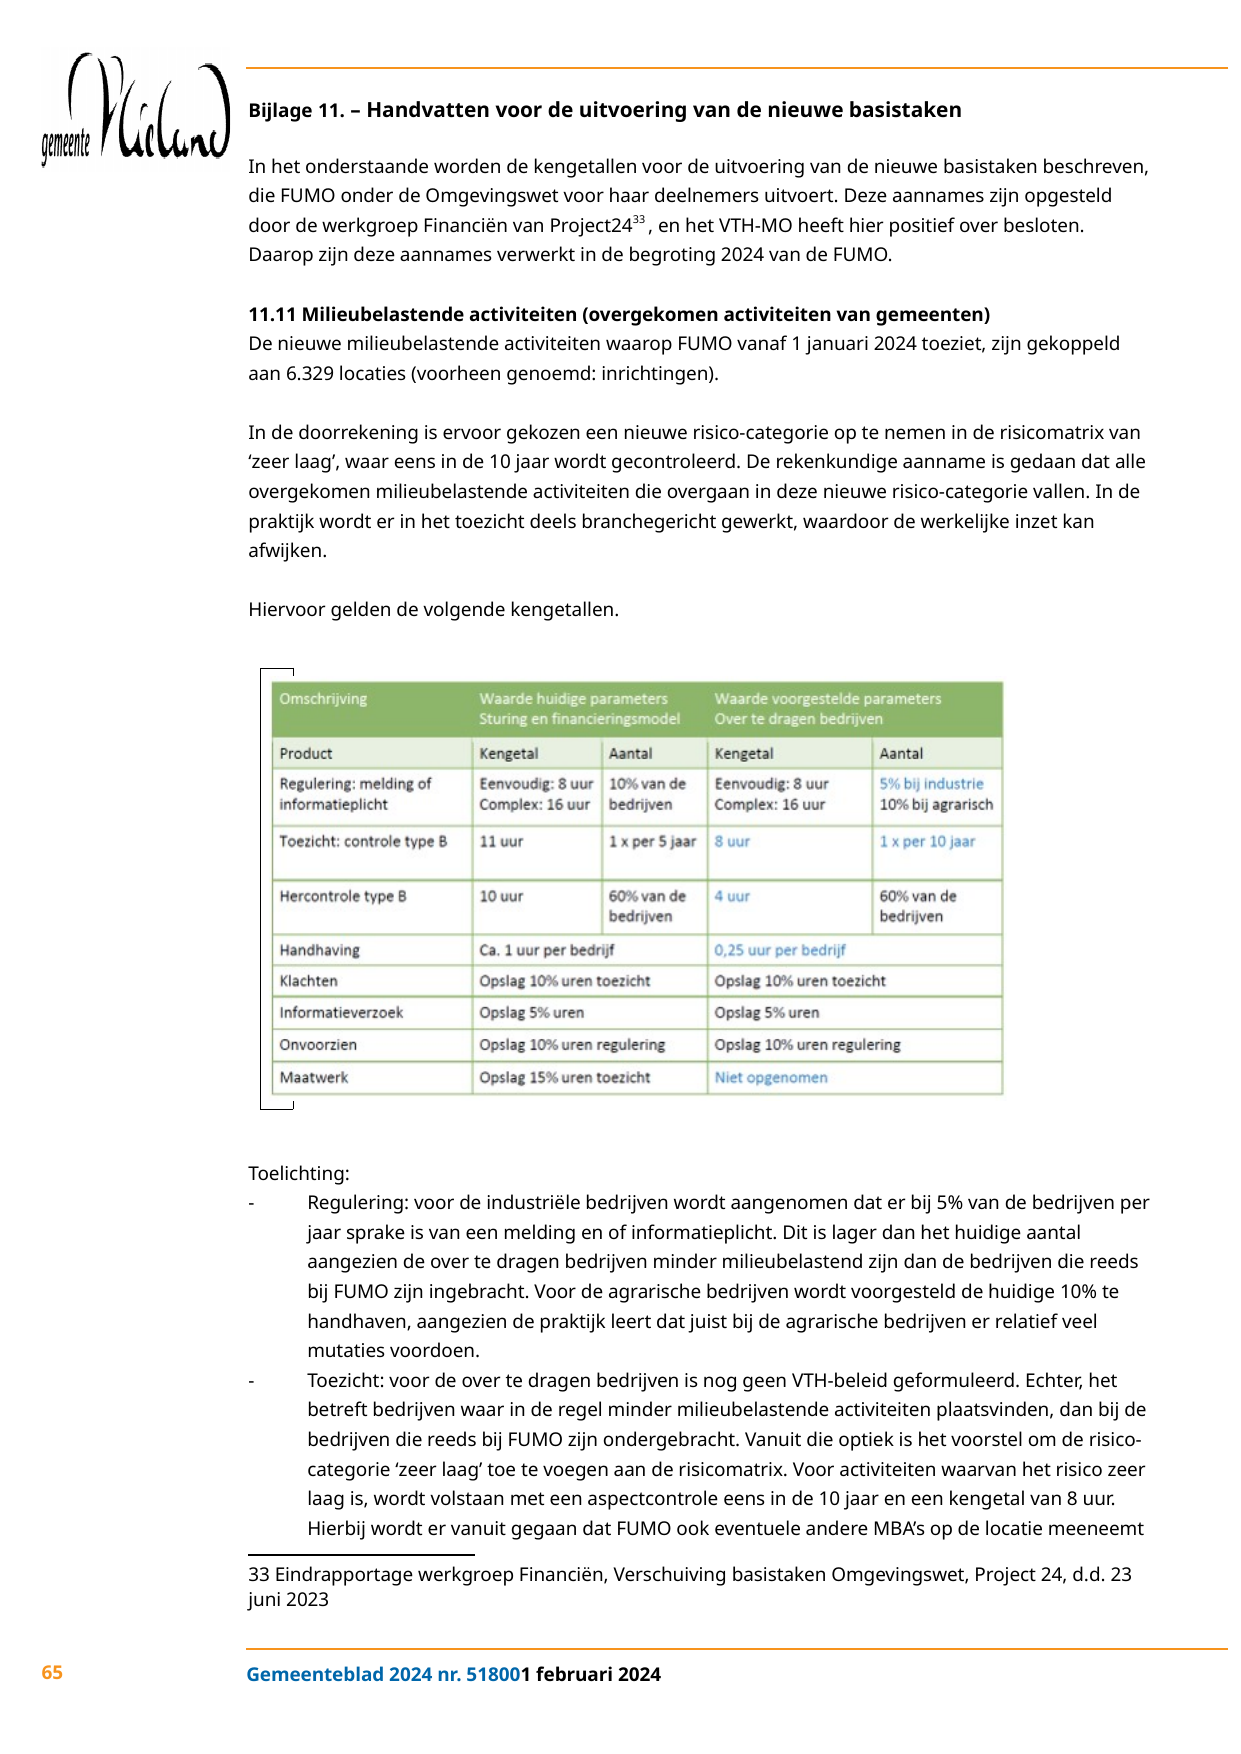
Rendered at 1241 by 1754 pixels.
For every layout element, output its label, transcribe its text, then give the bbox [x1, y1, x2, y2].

text Toelichting: [248, 1160, 1152, 1186]
text Eindrapportage werkgroep Financiën, Verschuiving basistaken Omgevingswet, Project 24, d.d. 23 juni 2023 [248, 1561, 1152, 1612]
text 11.11 Milieubelastende activiteiten (overgekomen activiteiten van gemeenten) [248, 301, 1152, 327]
text In de doorrekening is ervoor gekozen een nieuwe risico-categorie op te nemen in de risicomatrix van ‘zeer laag’, waar eens in de 10 jaar wordt gecontroleerd. De rekenkundige aanname is gedaan dat alle overgekomen milieubelastende activiteiten die overgaan in deze nieuwe risico-categorie vallen. In de praktijk wordt er in het toezicht deels branchegericht gewerkt, waardoor de werkelijke inzet kan afwijken. [248, 419, 1152, 563]
list Toezicht: voor de over te dragen bedrijven is nog geen VTH-beleid geformuleerd. Echter, het betreft bedrijven waar in de regel minder milieubelastende activiteiten plaatsvinden, dan bij de bedrijven die reeds bij FUMO zijn ondergebracht. Vanuit die optiek is het voorstel om de risico-categorie ‘zeer laag’ toe te voegen aan de risicomatrix. Voor activiteiten waarvan het risico zeer laag is, wordt volstaan met een aspectcontrole eens in de 10 jaar en een kengetal van 8 uur. Hierbij wordt er vanuit gegaan dat FUMO ook eventuele andere MBA’s op de locatie meeneemt [248, 1367, 1152, 1541]
picture [41, 47, 231, 172]
text Bijlage 11. – Handvatten voor de uitvoering van de nieuwe basistaken [248, 95, 1152, 123]
text In het onderstaande worden de kengetallen voor de uitvoering van de nieuwe basistaken beschreven, die FUMO onder de Omgevingswet voor haar deelnemers uitvoert. Deze aannames zijn opgesteld door de werkgroep Financiën van Project24, en het VTH-MO heeft hier positief over besloten. Daarop zijn deze aannames verwerkt in de begroting 2024 van de FUMO. [248, 153, 1152, 267]
list Regulering: voor de industriële bedrijven wordt aangenomen dat er bij 5% van de bedrijven per jaar sprake is van een melding en of informatieplicht. Dit is lager dan het huidige aantal aangezien de over te dragen bedrijven minder milieubelastend zijn dan de bedrijven die reeds bij FUMO zijn ingebracht. Voor de agrarische bedrijven wordt voorgesteld de huidige 10% te handhaven, aangezien de praktijk leert dat juist bij de agrarische bedrijven er relatief veel mutaties voordoen. [248, 1189, 1152, 1363]
picture [268, 676, 1008, 1101]
text De nieuwe milieubelastende activiteiten waarop FUMO vanaf 1 januari 2024 toeziet, zijn gekoppeld aan 6.329 locaties (voorheen genoemd: inrichtingen). [248, 330, 1152, 386]
text Hiervoor gelden de volgende kengetallen. [248, 597, 1152, 622]
